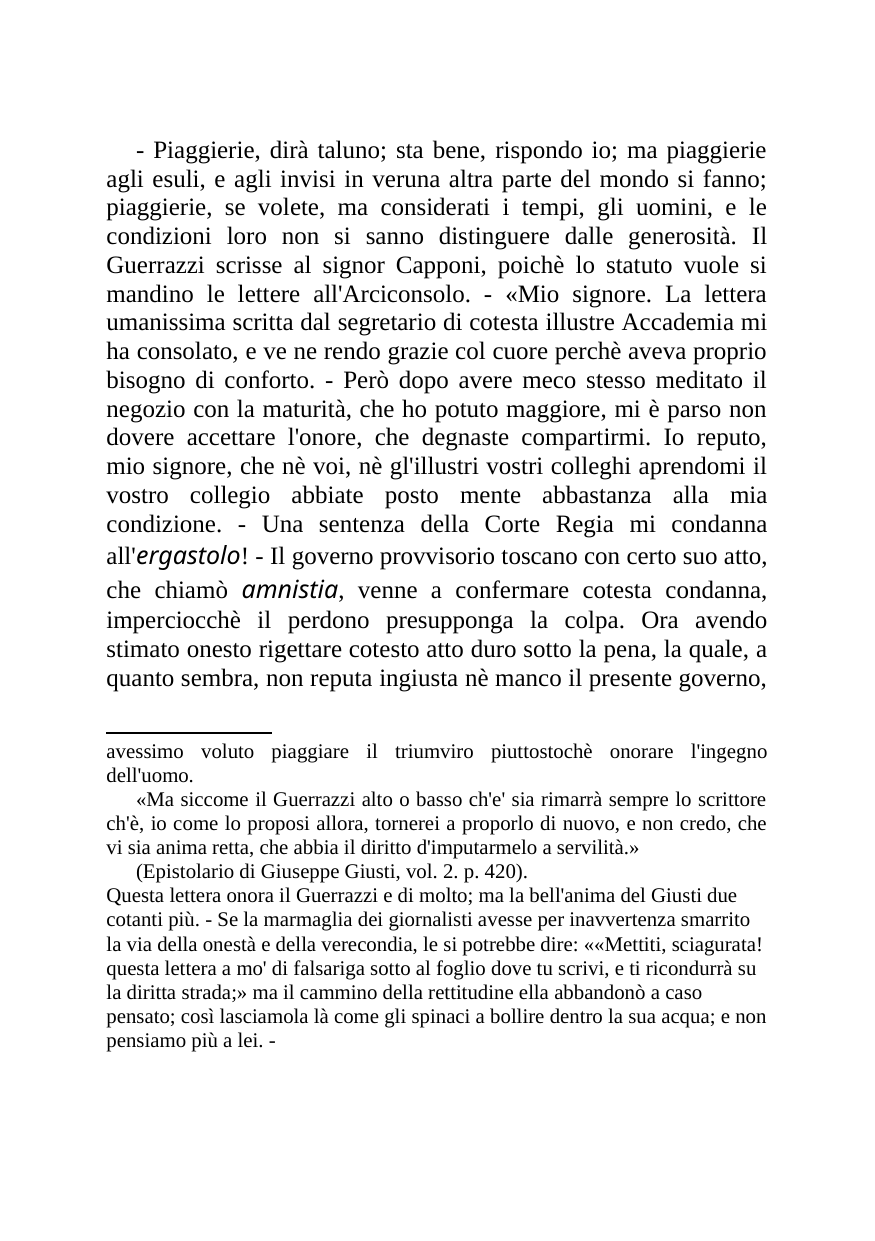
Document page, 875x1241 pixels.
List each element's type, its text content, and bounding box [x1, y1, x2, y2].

text «Ma siccome il Guerrazzi alto o basso ch'e' sia rimarrà sempre lo scrittore ch'è, io come lo proposi allora, tornerei a proporlo di nuovo, e non credo, che vi sia anima retta, che abbia il diritto d'imputarmelo a servilità.» [106, 787, 768, 859]
text - Piaggierie, dirà taluno; sta bene, rispondo io; ma piaggierie agli esuli, e agli invisi in veruna altra parte del mondo si fanno; piaggierie, se volete, ma considerati i tempi, gli uomini, e le condizioni loro non si sanno distinguere dalle generosità. Il Guerrazzi scrisse al signor Capponi, poichè lo statuto vuole si mandino le lettere all'Arciconsolo. - «Mio signore. La lettera umanissima scritta dal segretario di cotesta illustre Accademia mi ha consolato, e ve ne rendo grazie col cuore perchè aveva proprio bisogno di conforto. - Però dopo avere meco stesso meditato il negozio con la maturità, che ho potuto maggiore, mi è parso non dovere accettare l'onore, che degnaste compartirmi. Io reputo, mio signore, che nè voi, nè gl'illustri vostri colleghi aprendomi il vostro collegio abbiate posto mente abbastanza alla mia condizione. - Una sentenza della Corte Regia mi condanna all'ergastolo! - Il governo provvisorio toscano con certo suo atto, che chiamò amnistia, venne a confermare cotesta condanna, imperciocchè il perdono presupponga la colpa. Ora avendo stimato onesto rigettare cotesto atto duro sotto la pena, la quale, a quanto sembra, non reputa ingiusta nè manco il presente governo, [106, 135, 768, 692]
text (Epistolario di Giuseppe Giusti, vol. 2. p. 420). [106, 859, 768, 883]
text avessimo voluto piaggiare il triumviro piuttostochè onorare l'ingegno dell'uomo. [106, 739, 768, 787]
text Questa lettera onora il Guerrazzi e di molto; ma la bell'anima del Giusti due cotanti più. - Se la marmaglia dei giornalisti avesse per inavvertenza smarrito la via della onestà e della verecondia, le si potrebbe dire: ««Mettiti, sciagurata! questa lettera a mo' di falsariga sotto al foglio dove tu scrivi, e ti ricondurrà su la diritta strada;» ma il cammino della rettitudine ella abbandonò a caso pensato; così lasciamola là come gli spinaci a bollire dentro la sua acqua; e non pensiamo più a lei. - [106, 883, 768, 1052]
